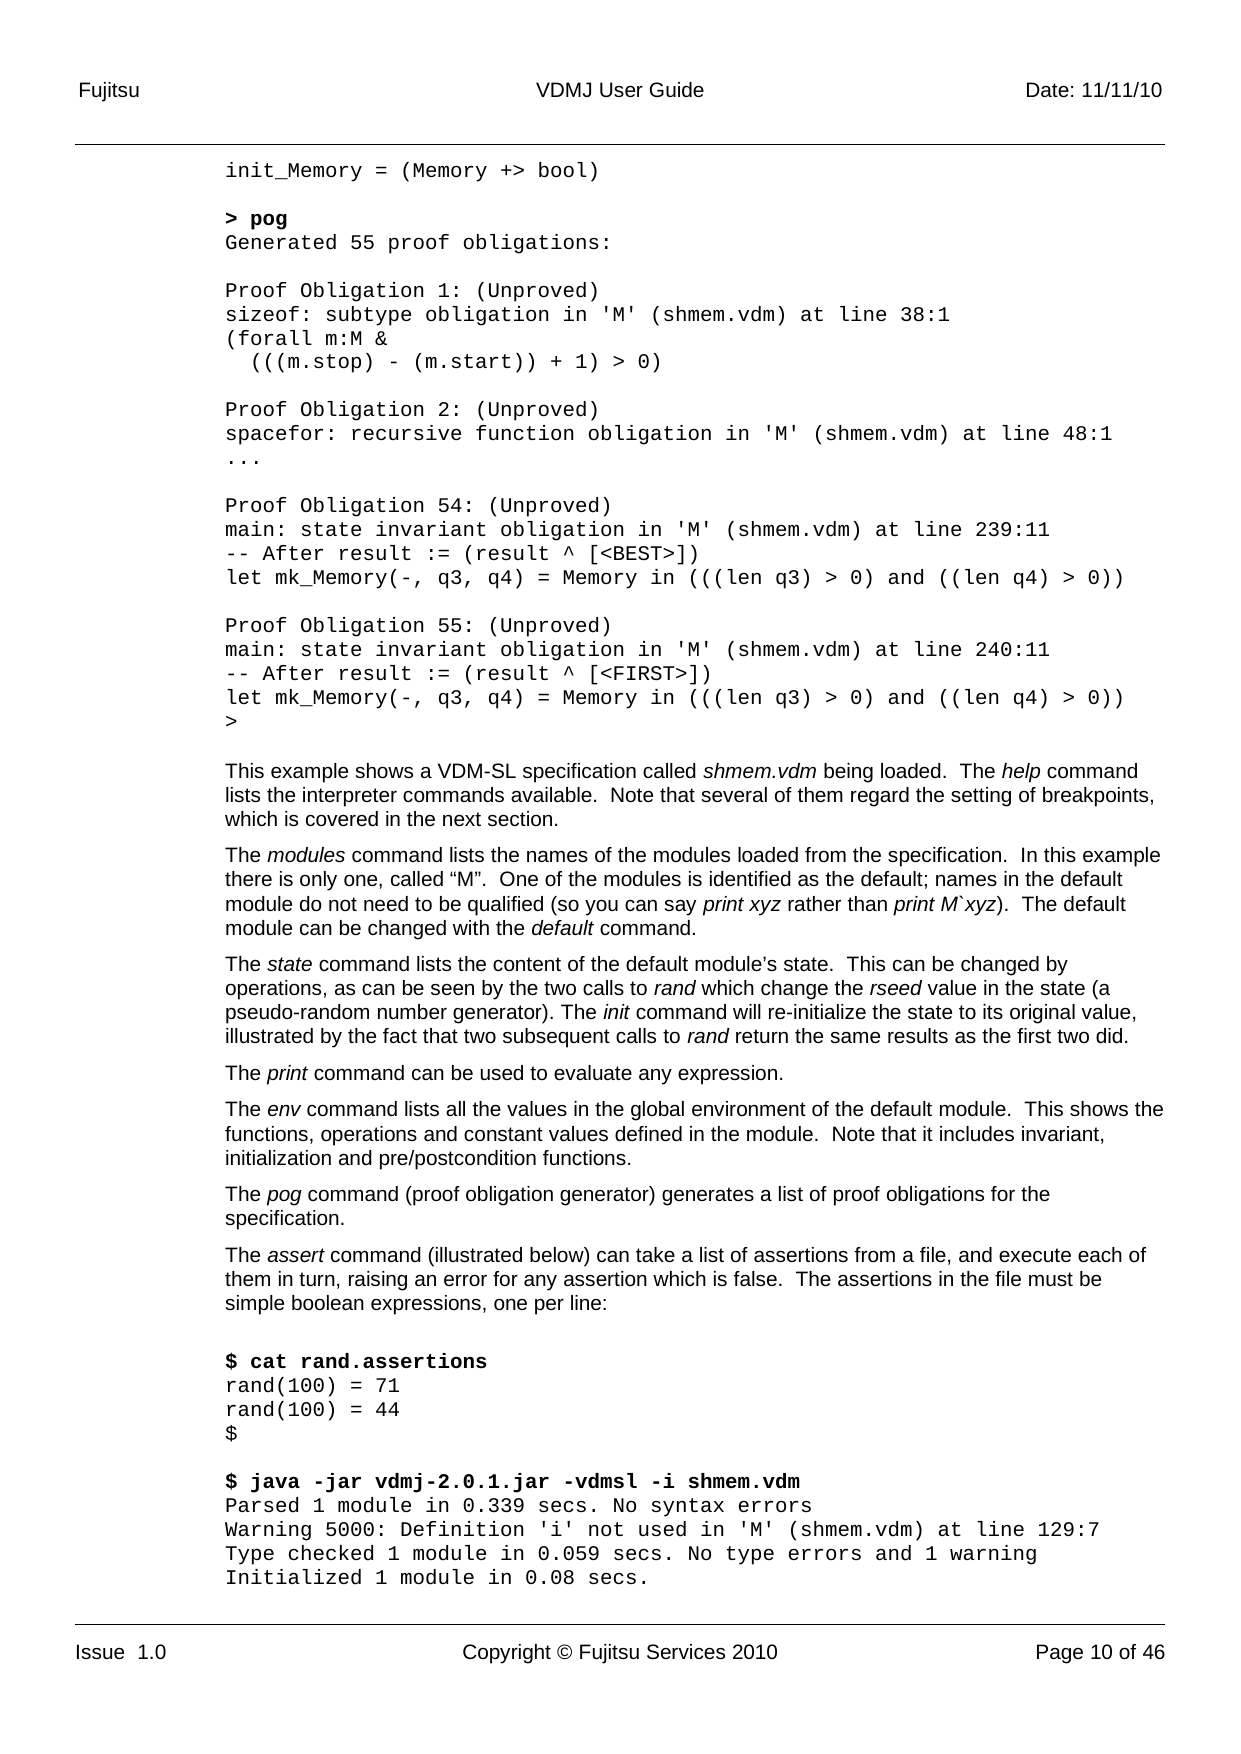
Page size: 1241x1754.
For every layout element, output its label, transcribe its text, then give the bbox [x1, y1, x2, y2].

text init_Memory = (Memory +> bool) [225, 160, 1165, 184]
text let mk_Memory(-, q3, q4) = Memory in (((len q3) > 0) and ((len q4) > 0)) [225, 567, 1165, 591]
text Proof Obligation 54: (Unproved) [225, 495, 1165, 519]
text rand(100) = 44 [225, 1399, 1165, 1423]
text Proof Obligation 55: (Unproved) [225, 615, 1165, 639]
text The assert command (illustrated below) can take a list of assertions from a file, and execute each of them in turn, raising an error for any assertion which is false. The assertions in the file must be simple boolean expressions, one per line: [225, 1243, 1165, 1315]
text The pog command (proof obligation generator) generates a list of proof obligations for the specification. [225, 1182, 1165, 1230]
text > pog [225, 208, 1165, 232]
text Type checked 1 module in 0.059 secs. No type errors and 1 warning [225, 1543, 1165, 1567]
text The modules command lists the names of the modules loaded from the specification. In this example there is only one, called “M”. One of the modules is identified as the default; names in the default module do not need to be qualified (so you can say print xyz rather than print M`xyz). The default module can be changed with the default command. [225, 843, 1165, 939]
text main: state invariant obligation in 'M' (shmem.vdm) at line 239:11 [225, 519, 1165, 543]
text Proof Obligation 2: (Unproved) [225, 399, 1165, 423]
text -- After result := (result ^ [<BEST>]) [225, 543, 1165, 567]
text (((m.stop) - (m.start)) + 1) > 0) [225, 351, 1165, 375]
text spacefor: recursive function obligation in 'M' (shmem.vdm) at line 48:1 [225, 423, 1165, 447]
text This example shows a VDM-SL specification called shmem.vdm being loaded. The help command lists the interpreter commands available. Note that several of them regard the setting of breakpoints, which is covered in the next section. [225, 759, 1165, 831]
text let mk_Memory(-, q3, q4) = Memory in (((len q3) > 0) and ((len q4) > 0)) [225, 687, 1165, 711]
text $ cat rand.assertions [225, 1351, 1165, 1375]
text $ java -jar vdmj-2.0.1.jar -vdmsl -i shmem.vdm [225, 1471, 1165, 1495]
text The state command lists the content of the default module’s state. This can be changed by operations, as can be seen by the two calls to rand which change the rseed value in the state (a pseudo-random number generator). The init command will re-initialize the state to its original value, illustrated by the fact that two subsequent calls to rand return the same results as the first two did. [225, 952, 1165, 1048]
text rand(100) = 71 [225, 1375, 1165, 1399]
text > [225, 711, 1165, 735]
text $ [225, 1423, 1165, 1447]
text Generated 55 proof obligations: [225, 232, 1165, 256]
text Proof Obligation 1: (Unproved) [225, 279, 1165, 303]
text Initialized 1 module in 0.08 secs. [225, 1567, 1165, 1591]
text (forall m:M & [225, 327, 1165, 351]
text -- After result := (result ^ [<FIRST>]) [225, 663, 1165, 687]
text The env command lists all the values in the global environment of the default module. This shows the functions, operations and constant values defined in the module. Note that it includes invariant, initialization and pre/postcondition functions. [225, 1097, 1165, 1169]
text sizeof: subtype obligation in 'M' (shmem.vdm) at line 38:1 [225, 303, 1165, 327]
text main: state invariant obligation in 'M' (shmem.vdm) at line 240:11 [225, 639, 1165, 663]
text Warning 5000: Definition 'i' not used in 'M' (shmem.vdm) at line 129:7 [225, 1519, 1165, 1543]
text The print command can be used to evaluate any expression. [225, 1061, 1165, 1085]
text Parsed 1 module in 0.339 secs. No syntax errors [225, 1495, 1165, 1519]
text ... [225, 447, 1165, 471]
